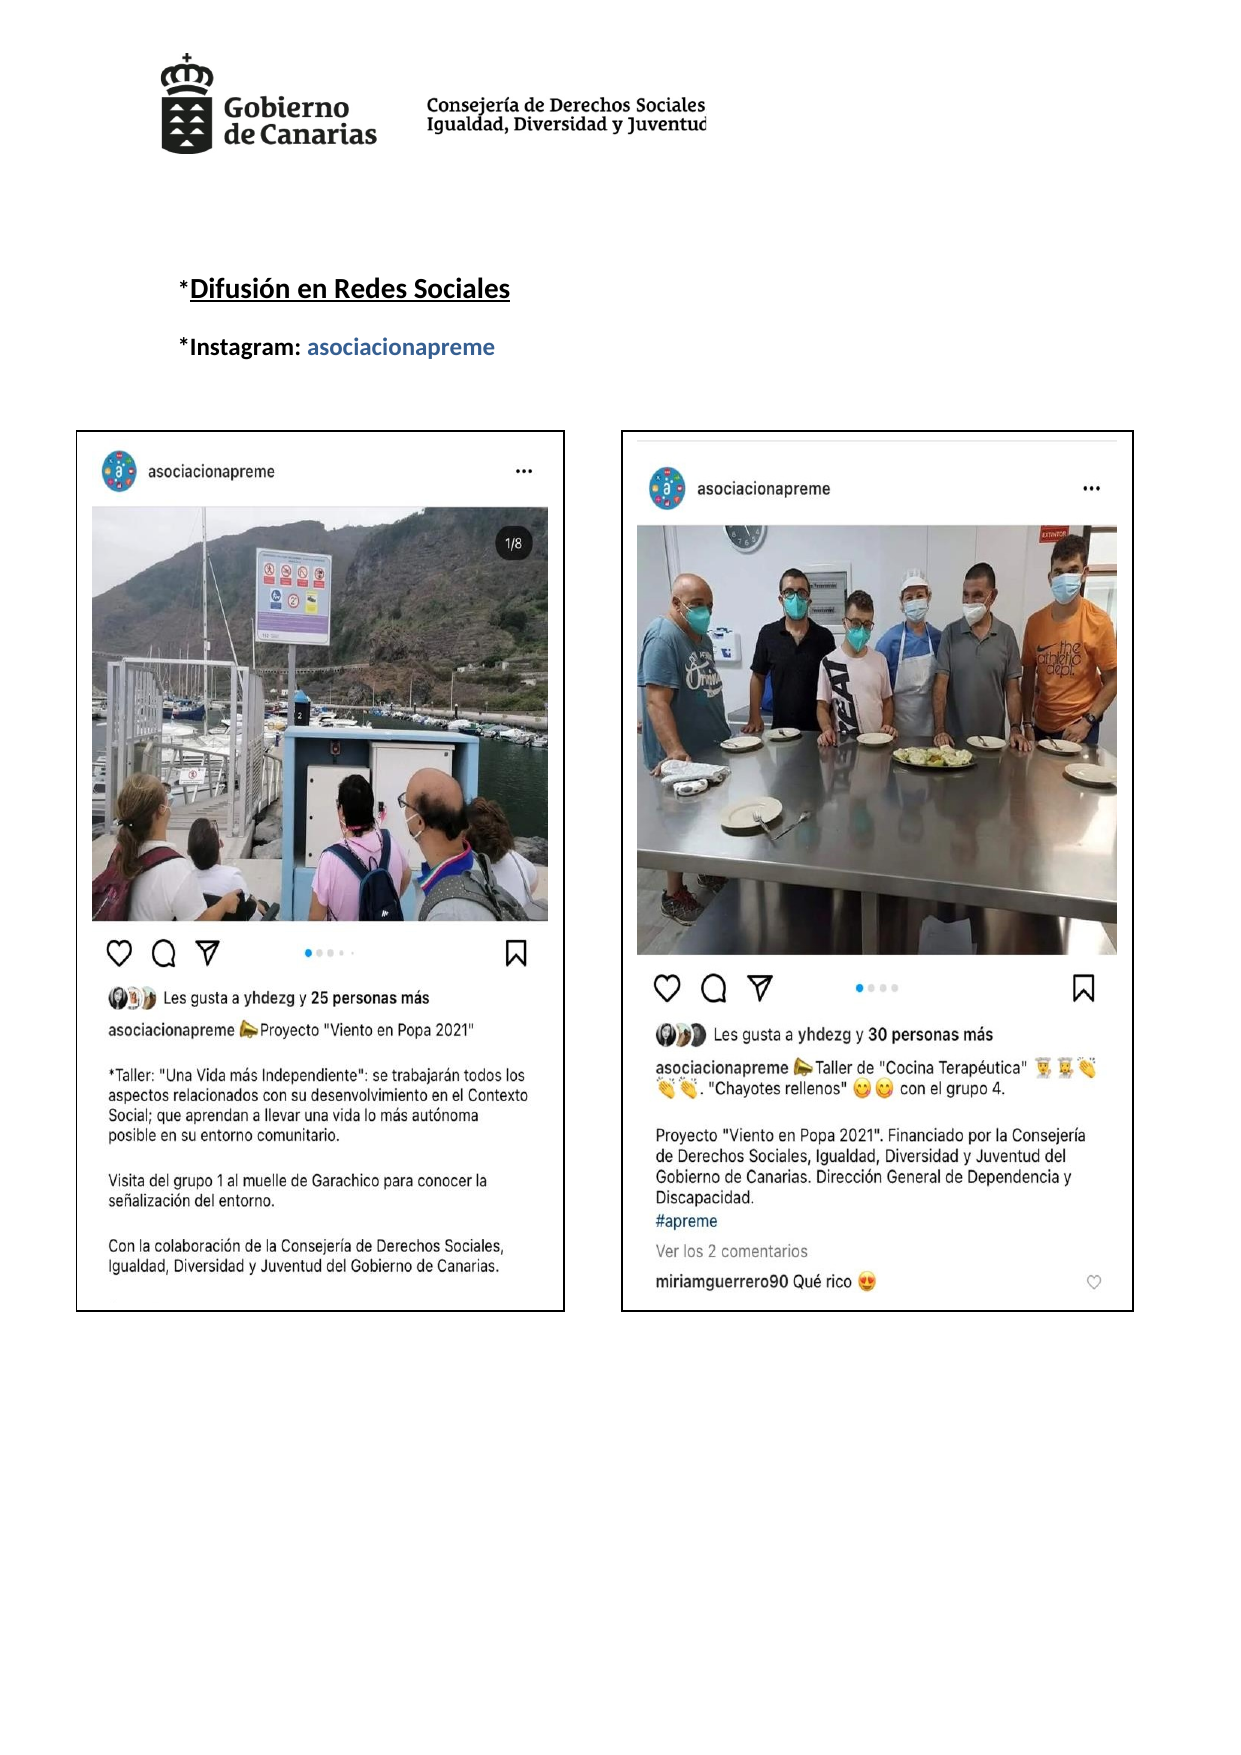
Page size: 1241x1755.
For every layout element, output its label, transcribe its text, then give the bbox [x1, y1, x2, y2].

subtitle *Instagram: asociacionapreme [177, 331, 1172, 362]
text *Difusión en Redes Sociales [177, 270, 1172, 305]
